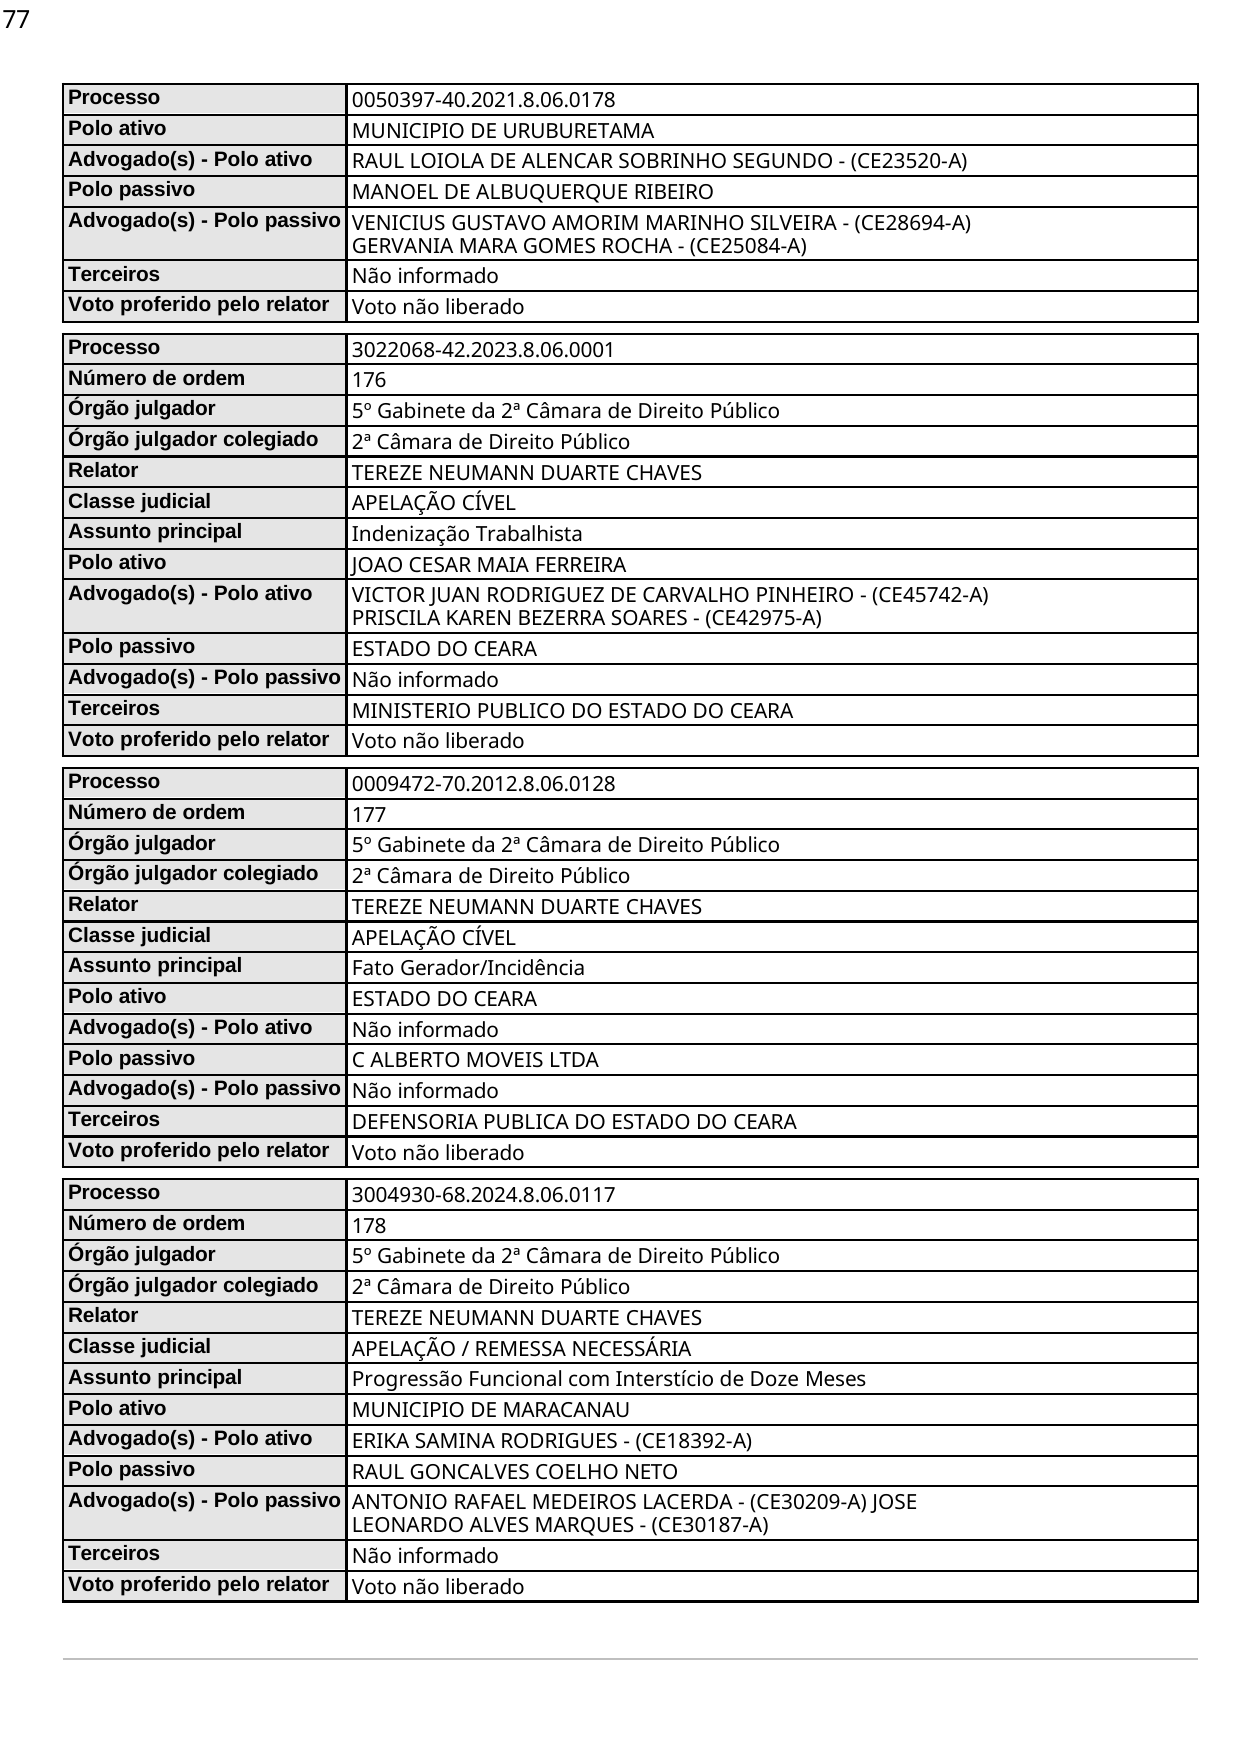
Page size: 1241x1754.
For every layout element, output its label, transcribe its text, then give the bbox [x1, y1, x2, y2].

table_cell MANOEL DE ALBUQUERQUE RIBEIRO [348, 177, 1197, 206]
table_cell Não informado [348, 1015, 1197, 1043]
table_cell Voto não liberado [348, 1138, 1197, 1166]
table_cell MINISTERIO PUBLICO DO ESTADO DO CEARA [348, 696, 1197, 724]
table_cell APELAÇÃO CÍVEL [348, 488, 1197, 517]
table_cell Não informado [348, 1076, 1197, 1105]
table_cell VENICIUS GUSTAVO AMORIM MARINHO SILVEIRA - (CE28694-A) GERVANIA MARA GOMES ROCHA - (CE25084-A) [348, 208, 1197, 259]
table_cell Número de ordem [64, 800, 345, 828]
table_cell 5º Gabinete da 2ª Câmara de Direito Público [348, 830, 1197, 859]
table_cell Polo passivo [64, 634, 345, 663]
table_cell ESTADO DO CEARA [348, 984, 1197, 1012]
table_cell 5º Gabinete da 2ª Câmara de Direito Público [348, 1241, 1197, 1270]
table_cell 2ª Câmara de Direito Público [348, 427, 1197, 455]
table_cell MUNICIPIO DE MARACANAU [348, 1395, 1197, 1424]
table_cell Terceiros [64, 261, 345, 290]
table_cell Advogado(s) - Polo ativo [64, 580, 345, 632]
table_cell TEREZE NEUMANN DUARTE CHAVES [348, 892, 1197, 920]
table_cell Órgão julgador [64, 830, 345, 859]
table_cell 2ª Câmara de Direito Público [348, 861, 1197, 889]
table_header 0009472-70.2012.8.06.0128 [348, 769, 1197, 797]
table_cell Advogado(s) - Polo passivo [64, 208, 345, 259]
table_cell JOAO CESAR MAIA FERREIRA [348, 550, 1197, 578]
table_cell Polo ativo [64, 116, 345, 144]
table_cell APELAÇÃO CÍVEL [348, 923, 1197, 951]
table_cell Órgão julgador colegiado [64, 861, 345, 889]
table_cell RAUL LOIOLA DE ALENCAR SOBRINHO SEGUNDO - (CE23520-A) [348, 146, 1197, 175]
table_cell TEREZE NEUMANN DUARTE CHAVES [348, 458, 1197, 486]
table_cell Classe judicial [64, 488, 345, 517]
table_cell ESTADO DO CEARA [348, 634, 1197, 663]
table_cell Assunto principal [64, 953, 345, 982]
table_header Processo [64, 85, 345, 113]
table_cell Advogado(s) - Polo passivo [64, 665, 345, 693]
table_header Processo [64, 1180, 345, 1209]
table_cell RAUL GONCALVES COELHO NETO [348, 1457, 1197, 1485]
table_cell Não informado [348, 1541, 1197, 1569]
table_cell Terceiros [64, 1541, 345, 1569]
table_cell Voto proferido pelo relator [64, 726, 345, 755]
table_cell Terceiros [64, 696, 345, 724]
table_cell Progressão Funcional com Interstício de Doze Meses [348, 1364, 1197, 1393]
table_cell Relator [64, 1303, 345, 1332]
table_cell Classe judicial [64, 923, 345, 951]
table_cell Voto não liberado [348, 726, 1197, 755]
table_cell Terceiros [64, 1107, 345, 1135]
table_cell Polo ativo [64, 550, 345, 578]
table_cell Classe judicial [64, 1334, 345, 1362]
table_cell TEREZE NEUMANN DUARTE CHAVES [348, 1303, 1197, 1332]
table_cell Voto proferido pelo relator [64, 1572, 345, 1600]
table_cell Advogado(s) - Polo ativo [64, 146, 345, 175]
table_cell Fato Gerador/Incidência [348, 953, 1197, 982]
table_cell Advogado(s) - Polo passivo [64, 1076, 345, 1105]
table_cell DEFENSORIA PUBLICA DO ESTADO DO CEARA [348, 1107, 1197, 1135]
table_cell Voto não liberado [348, 292, 1197, 321]
table_cell 2ª Câmara de Direito Público [348, 1272, 1197, 1301]
table_cell MUNICIPIO DE URUBURETAMA [348, 116, 1197, 144]
table_cell 5º Gabinete da 2ª Câmara de Direito Público [348, 396, 1197, 425]
table_cell 176 [348, 365, 1197, 394]
table_header 3004930-68.2024.8.06.0117 [348, 1180, 1197, 1209]
table_cell Assunto principal [64, 519, 345, 548]
table_cell Não informado [348, 665, 1197, 693]
table_cell Indenização Trabalhista [348, 519, 1197, 548]
table_cell 178 [348, 1211, 1197, 1239]
table_cell Advogado(s) - Polo passivo [64, 1487, 345, 1539]
table_cell Voto não liberado [348, 1572, 1197, 1600]
table_cell Órgão julgador colegiado [64, 1272, 345, 1301]
table_cell Voto proferido pelo relator [64, 1138, 345, 1166]
table_cell Polo passivo [64, 1045, 345, 1074]
table_header 3022068-42.2023.8.06.0001 [348, 335, 1197, 363]
table_cell ERIKA SAMINA RODRIGUES - (CE18392-A) [348, 1426, 1197, 1454]
table_cell Número de ordem [64, 365, 345, 394]
table_cell Número de ordem [64, 1211, 345, 1239]
table_cell Advogado(s) - Polo ativo [64, 1426, 345, 1454]
table_cell Não informado [348, 261, 1197, 290]
table_cell Voto proferido pelo relator [64, 292, 345, 321]
table_cell Órgão julgador [64, 396, 345, 425]
table_cell APELAÇÃO / REMESSA NECESSÁRIA [348, 1334, 1197, 1362]
table_header 0050397-40.2021.8.06.0178 [348, 85, 1197, 113]
table_cell Polo passivo [64, 177, 345, 206]
table_header Processo [64, 335, 345, 363]
table_cell Órgão julgador [64, 1241, 345, 1270]
table_cell VICTOR JUAN RODRIGUEZ DE CARVALHO PINHEIRO - (CE45742-A) PRISCILA KAREN BEZERRA SOARES - (CE42975-A) [348, 580, 1197, 632]
table_cell Polo ativo [64, 1395, 345, 1424]
table_cell 177 [348, 800, 1197, 828]
table_cell Órgão julgador colegiado [64, 427, 345, 455]
table_cell Polo ativo [64, 984, 345, 1012]
table_cell Advogado(s) - Polo ativo [64, 1015, 345, 1043]
table_cell Assunto principal [64, 1364, 345, 1393]
table_cell Relator [64, 458, 345, 486]
table_cell ANTONIO RAFAEL MEDEIROS LACERDA - (CE30209-A) JOSE LEONARDO ALVES MARQUES - (CE30187-A) [348, 1487, 1197, 1539]
table_cell Relator [64, 892, 345, 920]
table_cell C ALBERTO MOVEIS LTDA [348, 1045, 1197, 1074]
table_header Processo [64, 769, 345, 797]
table_cell Polo passivo [64, 1457, 345, 1485]
